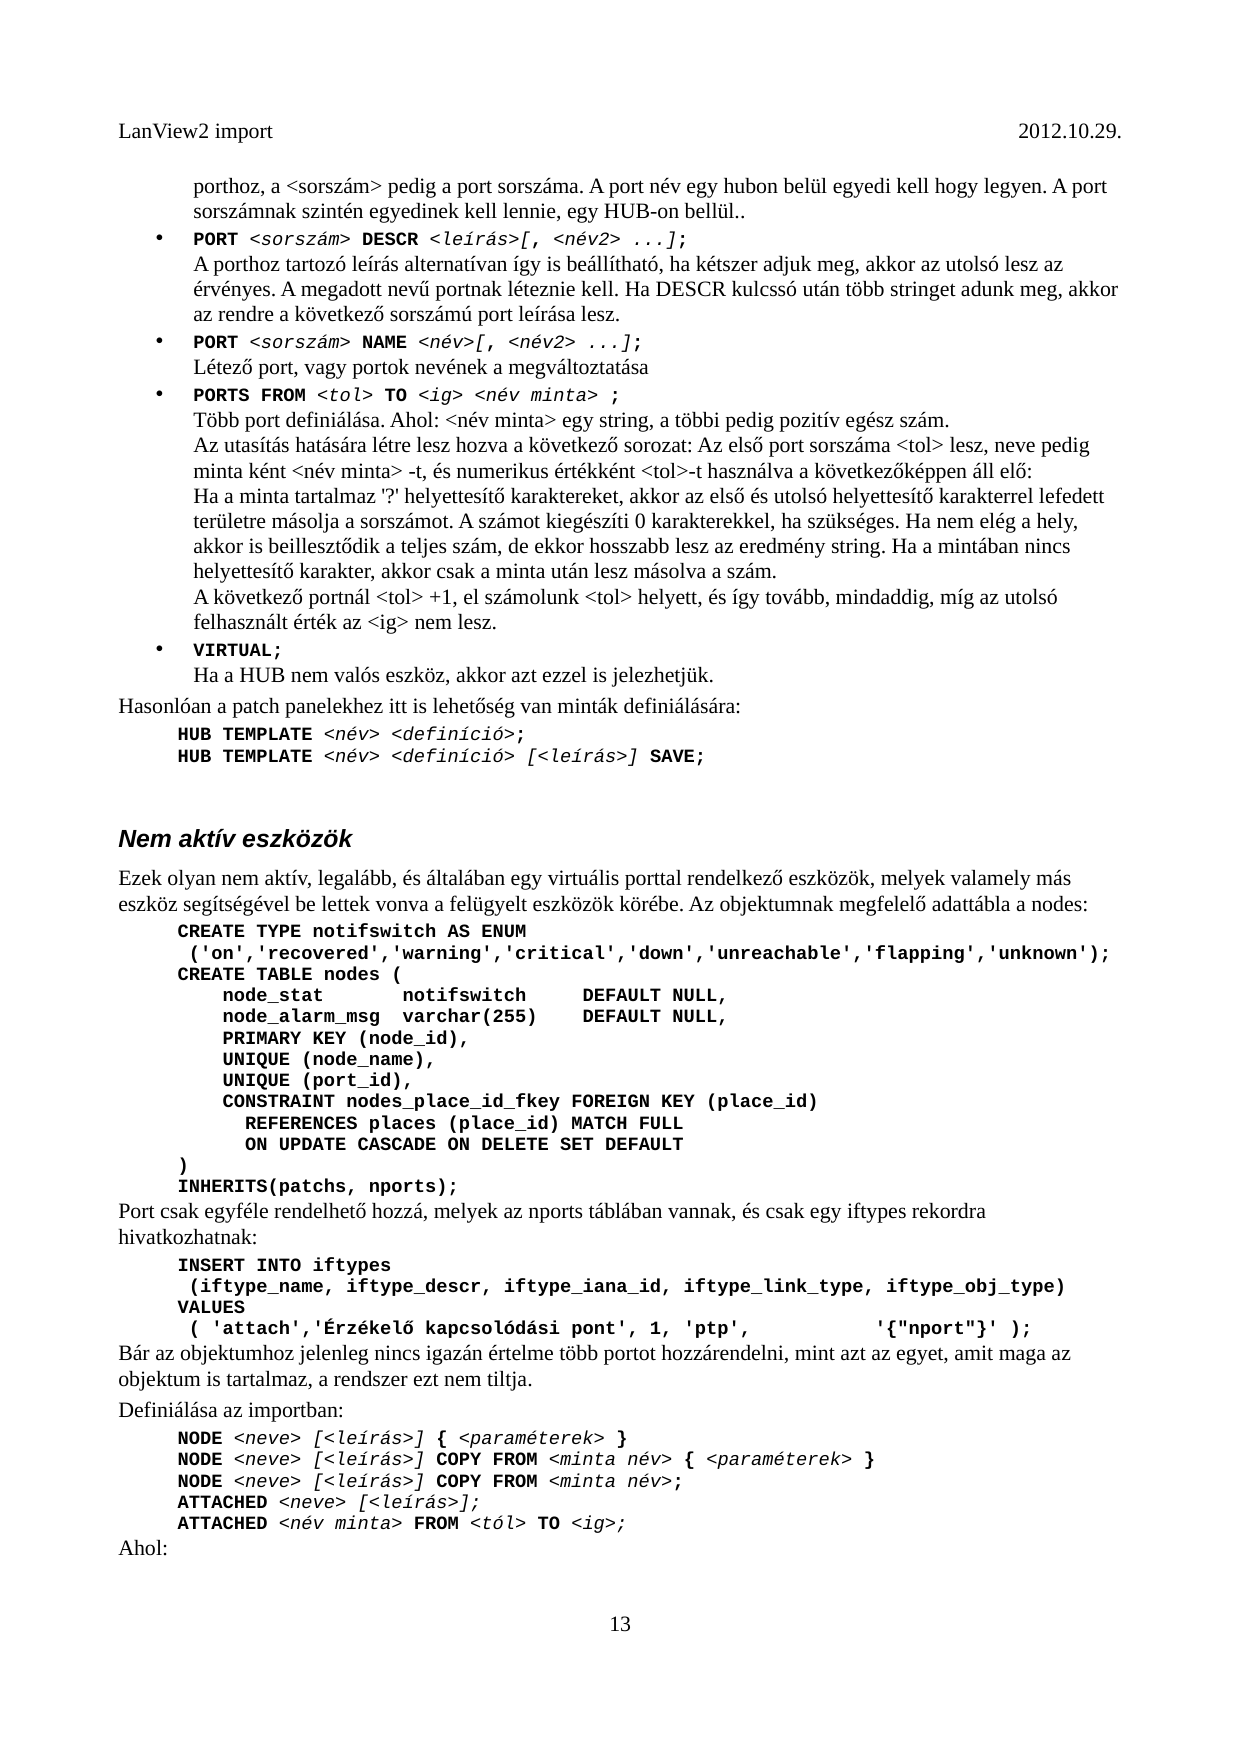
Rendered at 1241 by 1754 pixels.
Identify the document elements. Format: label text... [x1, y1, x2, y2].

text (iftype_name, iftype_descr, iftype_iana_id, iftype_link_type, iftype_obj_type) VALUES [177, 1277, 1122, 1319]
text ATTACHED <név minta> FROM <tól> TO <ig>; [177, 1514, 1122, 1535]
list PORT <sorszám> NAME <név>[, <név2> ...]; Létező port, vagy portok nevének a megváltoztatása [156, 333, 1122, 379]
text ( 'attach','Érzékelő kapcsolódási pont', 1, 'ptp', '{"nport"}' ); [177, 1319, 1122, 1340]
text UNIQUE (node_name), [177, 1050, 1122, 1071]
text UNIQUE (port_id), [177, 1071, 1122, 1092]
text node_stat notifswitch DEFAULT NULL, [177, 986, 1122, 1007]
text HUB TEMPLATE <név> <definíció>; [177, 725, 1122, 746]
list PORT <sorszám> DESCR <leírás>[, <név2> ...]; A porthoz tartozó leírás alternatívan így is beállítható, ha kétszer adjuk meg, akkor az utolsó lesz az érvényes. A megadott nevű portnak léteznie kell. Ha DESCR kulcssó után több stringet adunk meg, akkor az rendre a következő sorszámú port leírása lesz. [156, 230, 1122, 327]
text NODE <neve> [<leírás>] COPY FROM <minta név> { <paraméterek> } [177, 1450, 1122, 1471]
text ON UPDATE CASCADE ON DELETE SET DEFAULT [177, 1135, 1122, 1156]
text ATTACHED <neve> [<leírás>]; [177, 1493, 1122, 1514]
text CREATE TYPE notifswitch AS ENUM [177, 922, 1122, 943]
text PRIMARY KEY (node_id), [177, 1028, 1122, 1050]
list PORTS FROM <tol> TO <ig> <név minta> ; Több port definiálása. Ahol: <név minta> egy string, a többi pedig pozitív egész szám. Az utasítás hatására létre lesz hozva a következő sorozat: Az első port sorszáma <tol> lesz, neve pedig minta ként <név minta> -t, és numerikus értékként <tol>-t használva a következőképpen áll elő: Ha a minta tartalmaz '?' helyettesítő karaktereket, akkor az első és utolsó helyettesítő karakterrel lefedett területre másolja a sorszámot. A számot kiegészíti 0 karakterekkel, ha szükséges. Ha nem elég a hely, akkor is beillesztődik a teljes szám, de ekkor hosszabb lesz az eredmény string. Ha a mintában nincs helyettesítő karakter, akkor csak a minta után lesz másolva a szám. A következő portnál <tol> +1, el számolunk <tol> helyett, és így tovább, mindaddig, míg az utolsó felhasznált érték az <ig> nem lesz. [156, 386, 1122, 634]
text INHERITS(patchs, nports); [177, 1177, 1122, 1198]
text NODE <neve> [<leírás>] { <paraméterek> } [177, 1429, 1122, 1450]
text node_alarm_msg varchar(255) DEFAULT NULL, [177, 1007, 1122, 1028]
text Port csak egyféle rendelhető hozzá, melyek az nports táblában vannak, és csak egy iftypes rekordra hivatkozhatnak: [118, 1198, 1122, 1249]
text CONSTRAINT nodes_place_id_fkey FOREIGN KEY (place_id) [177, 1092, 1122, 1113]
text ('on','recovered','warning','critical','down','unreachable','flapping','unknown'); [177, 943, 1122, 965]
text INSERT INTO iftypes [177, 1255, 1122, 1277]
list VIRTUAL; Ha a HUB nem valós eszköz, akkor azt ezzel is jelezhetjük. [156, 641, 1122, 687]
text HUB TEMPLATE <név> <definíció> [<leírás>] SAVE; [177, 746, 1122, 768]
text Ezek olyan nem aktív, legalább, és általában egy virtuális porttal rendelkező eszközök, melyek valamely más eszköz segítségével be lettek vonva a felügyelt eszközök körébe. Az objektumnak megfelelő adattábla a nodes: [118, 865, 1122, 916]
text Bár az objektumhoz jelenleg nincs igazán értelme több portot hozzárendelni, mint azt az egyet, amit maga az objektum is tartalmaz, a rendszer ezt nem tiltja. [118, 1340, 1122, 1391]
text REFERENCES places (place_id) MATCH FULL [177, 1113, 1122, 1135]
text Hasonlóan a patch panelekhez itt is lehetőség van minták definiálására: [118, 693, 1122, 719]
text CREATE TABLE nodes ( [177, 965, 1122, 986]
text Definiálása az importban: [118, 1397, 1122, 1422]
list porthoz, a <sorszám> pedig a port sorszáma. A port név egy hubon belül egyedi kell hogy legyen. A port sorszámnak szintén egyedinek kell lennie, egy HUB-on bellül.. [156, 173, 1122, 223]
text NODE <neve> [<leírás>] COPY FROM <minta név>; [177, 1471, 1122, 1493]
text ) [177, 1156, 1122, 1177]
text Ahol: [118, 1535, 1122, 1560]
subtitle Nem aktív eszközök [118, 824, 1122, 853]
